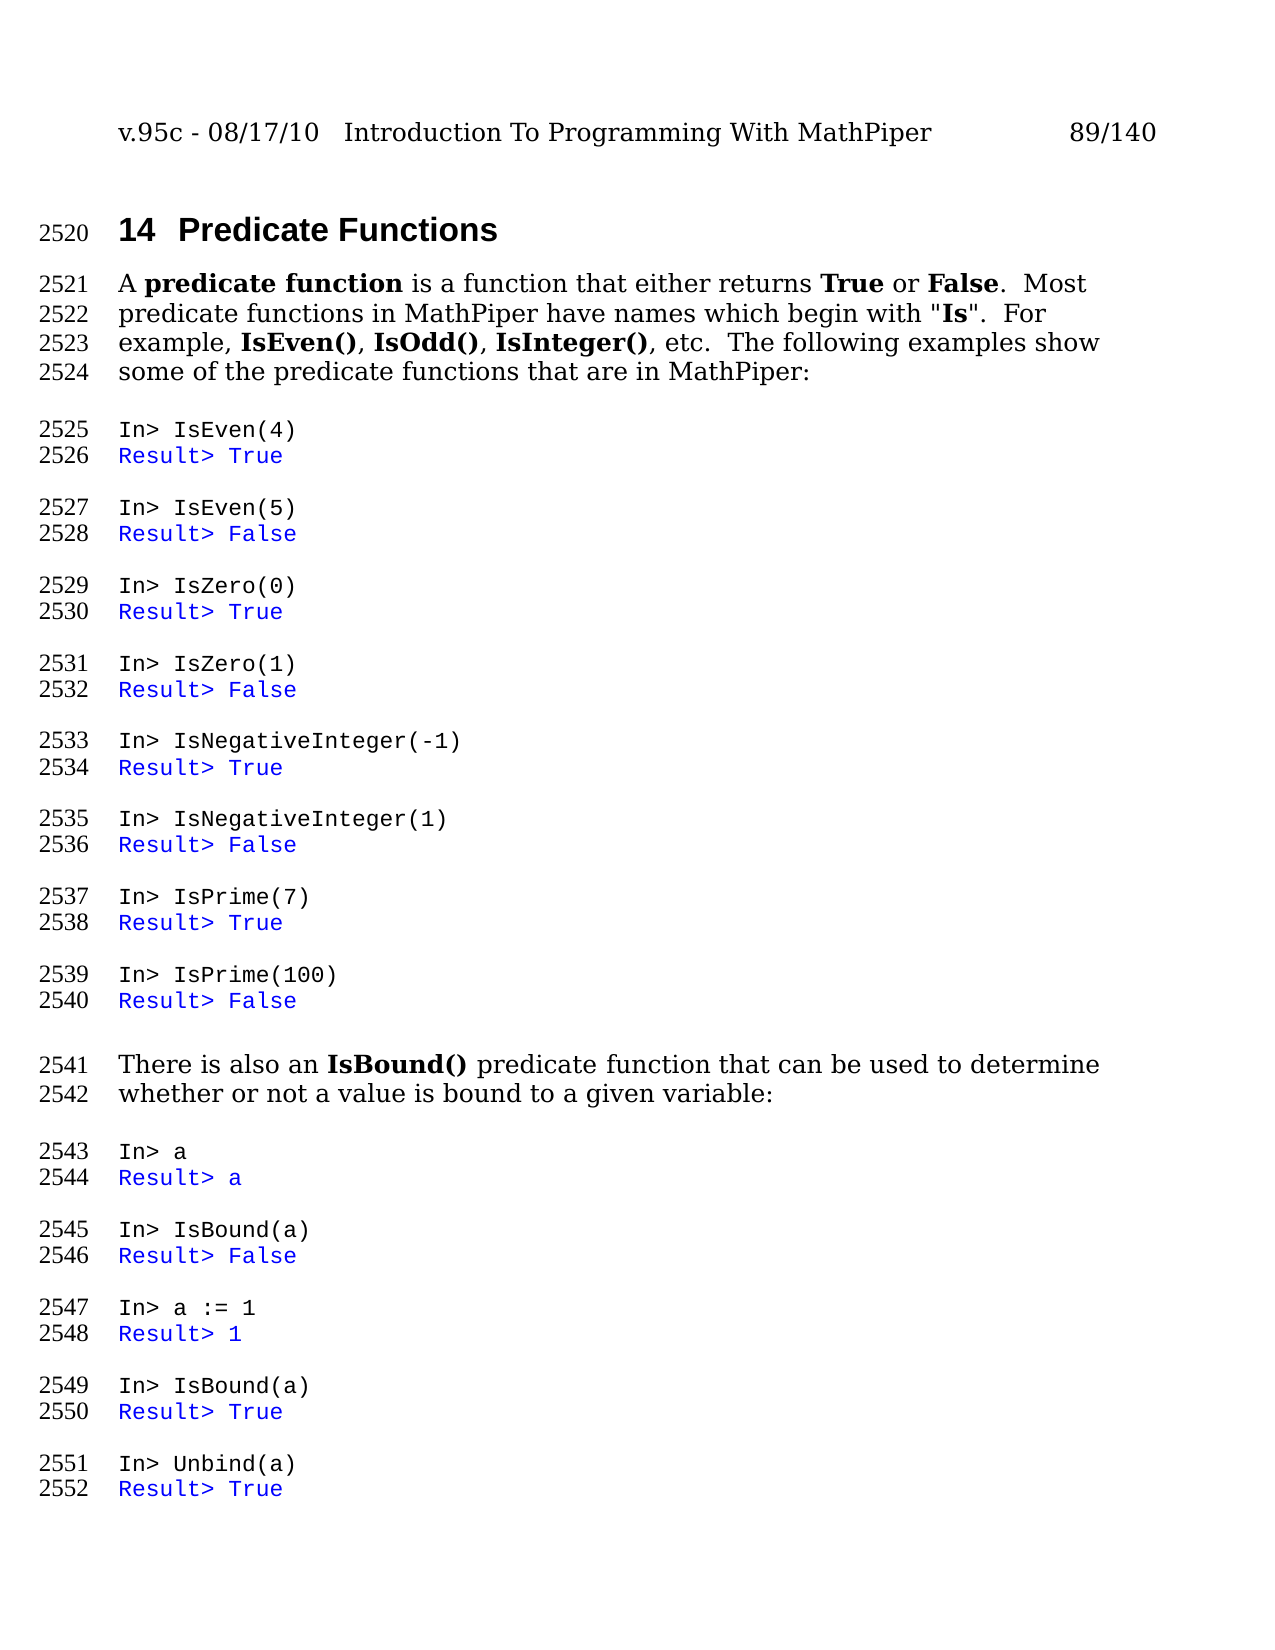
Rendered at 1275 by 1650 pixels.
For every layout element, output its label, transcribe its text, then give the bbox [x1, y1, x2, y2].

text In> IsNegativeInteger(-1) [118, 730, 1157, 756]
text Result> True [118, 600, 1157, 626]
text A predicate function is a function that either returns True or False. Most predicate functions in MathPiper have names which begin with "Is". For example, IsEven(), IsOdd(), IsInteger(), etc. The following examples show some of the predicate functions that are in MathPiper: [118, 269, 1157, 387]
text Result> True [118, 911, 1157, 937]
text In> IsZero(0) [118, 574, 1157, 600]
text Result> False [118, 989, 1157, 1015]
subtitle Predicate Functions [118, 210, 1157, 248]
text In> IsEven(5) [118, 496, 1157, 522]
text Result> True [118, 756, 1157, 782]
text Result> False [118, 1244, 1157, 1270]
text In> Unbind(a) [118, 1452, 1157, 1478]
text In> IsBound(a) [118, 1374, 1157, 1400]
text In> a := 1 [118, 1296, 1157, 1322]
text In> a [118, 1141, 1157, 1167]
text In> IsBound(a) [118, 1218, 1157, 1244]
text In> IsPrime(7) [118, 886, 1157, 911]
text In> IsNegativeInteger(1) [118, 808, 1157, 834]
text Result> True [118, 444, 1157, 471]
text Result> 1 [118, 1322, 1157, 1348]
text There is also an IsBound() predicate function that can be used to determine whether or not a value is bound to a given variable: [118, 1050, 1157, 1109]
text Result> a [118, 1167, 1157, 1192]
text Result> False [118, 678, 1157, 704]
text In> IsPrime(100) [118, 963, 1157, 989]
text Result> False [118, 522, 1157, 548]
text In> IsEven(4) [118, 419, 1157, 444]
text Result> False [118, 834, 1157, 859]
text Result> True [118, 1478, 1157, 1504]
text Result> True [118, 1400, 1157, 1426]
text In> IsZero(1) [118, 652, 1157, 678]
